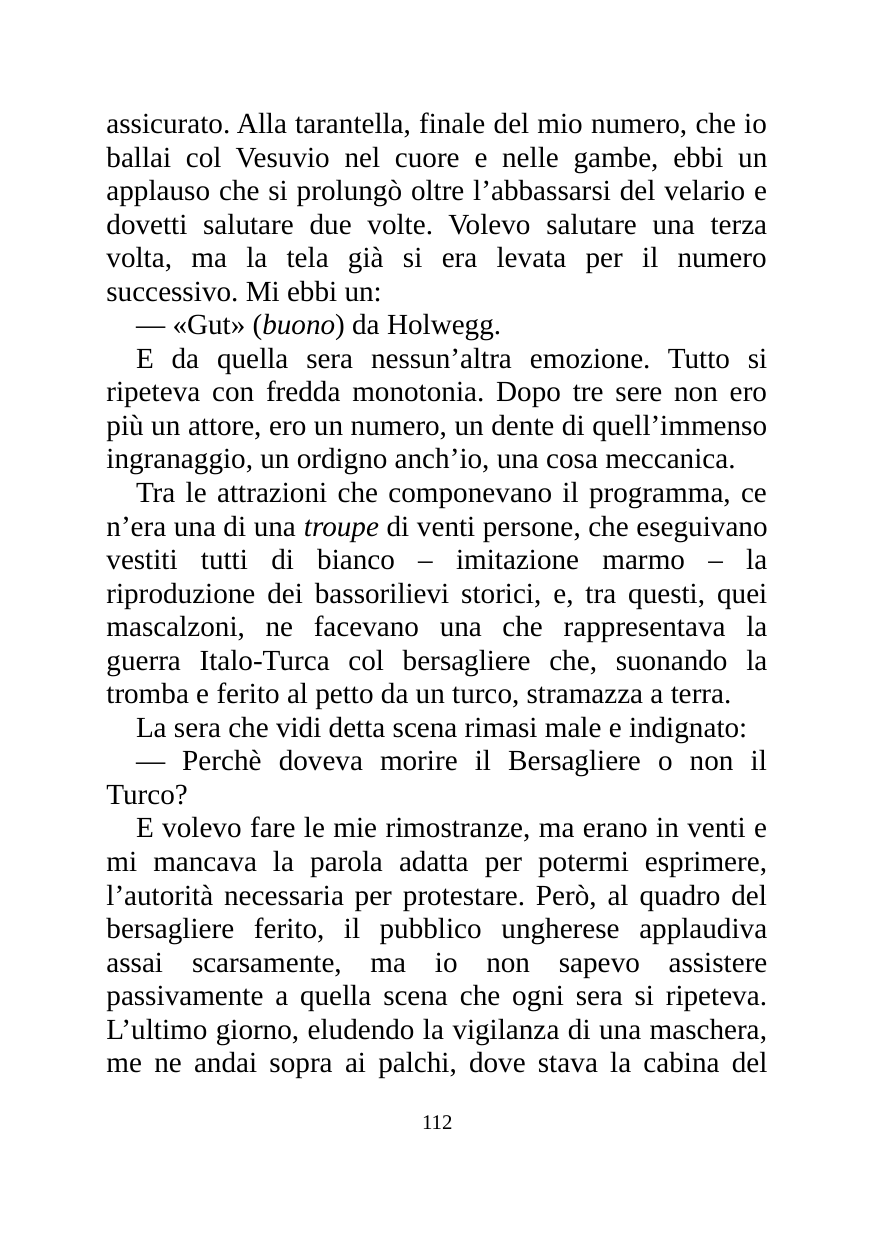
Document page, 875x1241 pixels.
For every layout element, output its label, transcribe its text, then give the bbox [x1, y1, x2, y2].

text — «Gut» (buono) da Holwegg. [106, 307, 768, 341]
text E volevo fare le mie rimostranze, ma erano in venti e mi mancava la parola adatta per potermi esprimere, l’autorità necessaria per protestare. Però, al quadro del bersagliere ferito, il pubblico ungherese applaudiva assai scarsamente, ma io non sapevo assistere passivamente a quella scena che ogni sera si ripeteva. L’ultimo giorno, eludendo la vigilanza di una maschera, me ne andai sopra ai palchi, dove stava la cabina del [106, 811, 768, 1079]
text La sera che vidi detta scena rimasi male e indignato: [106, 710, 768, 743]
text assicurato. Alla tarantella, finale del mio numero, che io ballai col Vesuvio nel cuore e nelle gambe, ebbi un applauso che si prolungò oltre l’abbassarsi del velario e dovetti salutare due volte. Volevo salutare una terza volta, ma la tela già si era levata per il numero successivo. Mi ebbi un: [106, 106, 768, 307]
text Tra le attrazioni che componevano il programma, ce n’era una di una troupe di venti persone, che eseguivano vestiti tutti di bianco – imitazione marmo – la riproduzione dei bassorilievi storici, e, tra questi, quei mascalzoni, ne facevano una che rappresentava la guerra Italo-Turca col bersagliere che, suonando la tromba e ferito al petto da un turco, stramazza a terra. [106, 475, 768, 710]
text E da quella sera nessun’altra emozione. Tutto si ripeteva con fredda monotonia. Dopo tre sere non ero più un attore, ero un numero, un dente di quell’immenso ingranaggio, un ordigno anch’io, una cosa meccanica. [106, 341, 768, 475]
text — Perchè doveva morire il Bersagliere o non il Turco? [106, 743, 768, 811]
